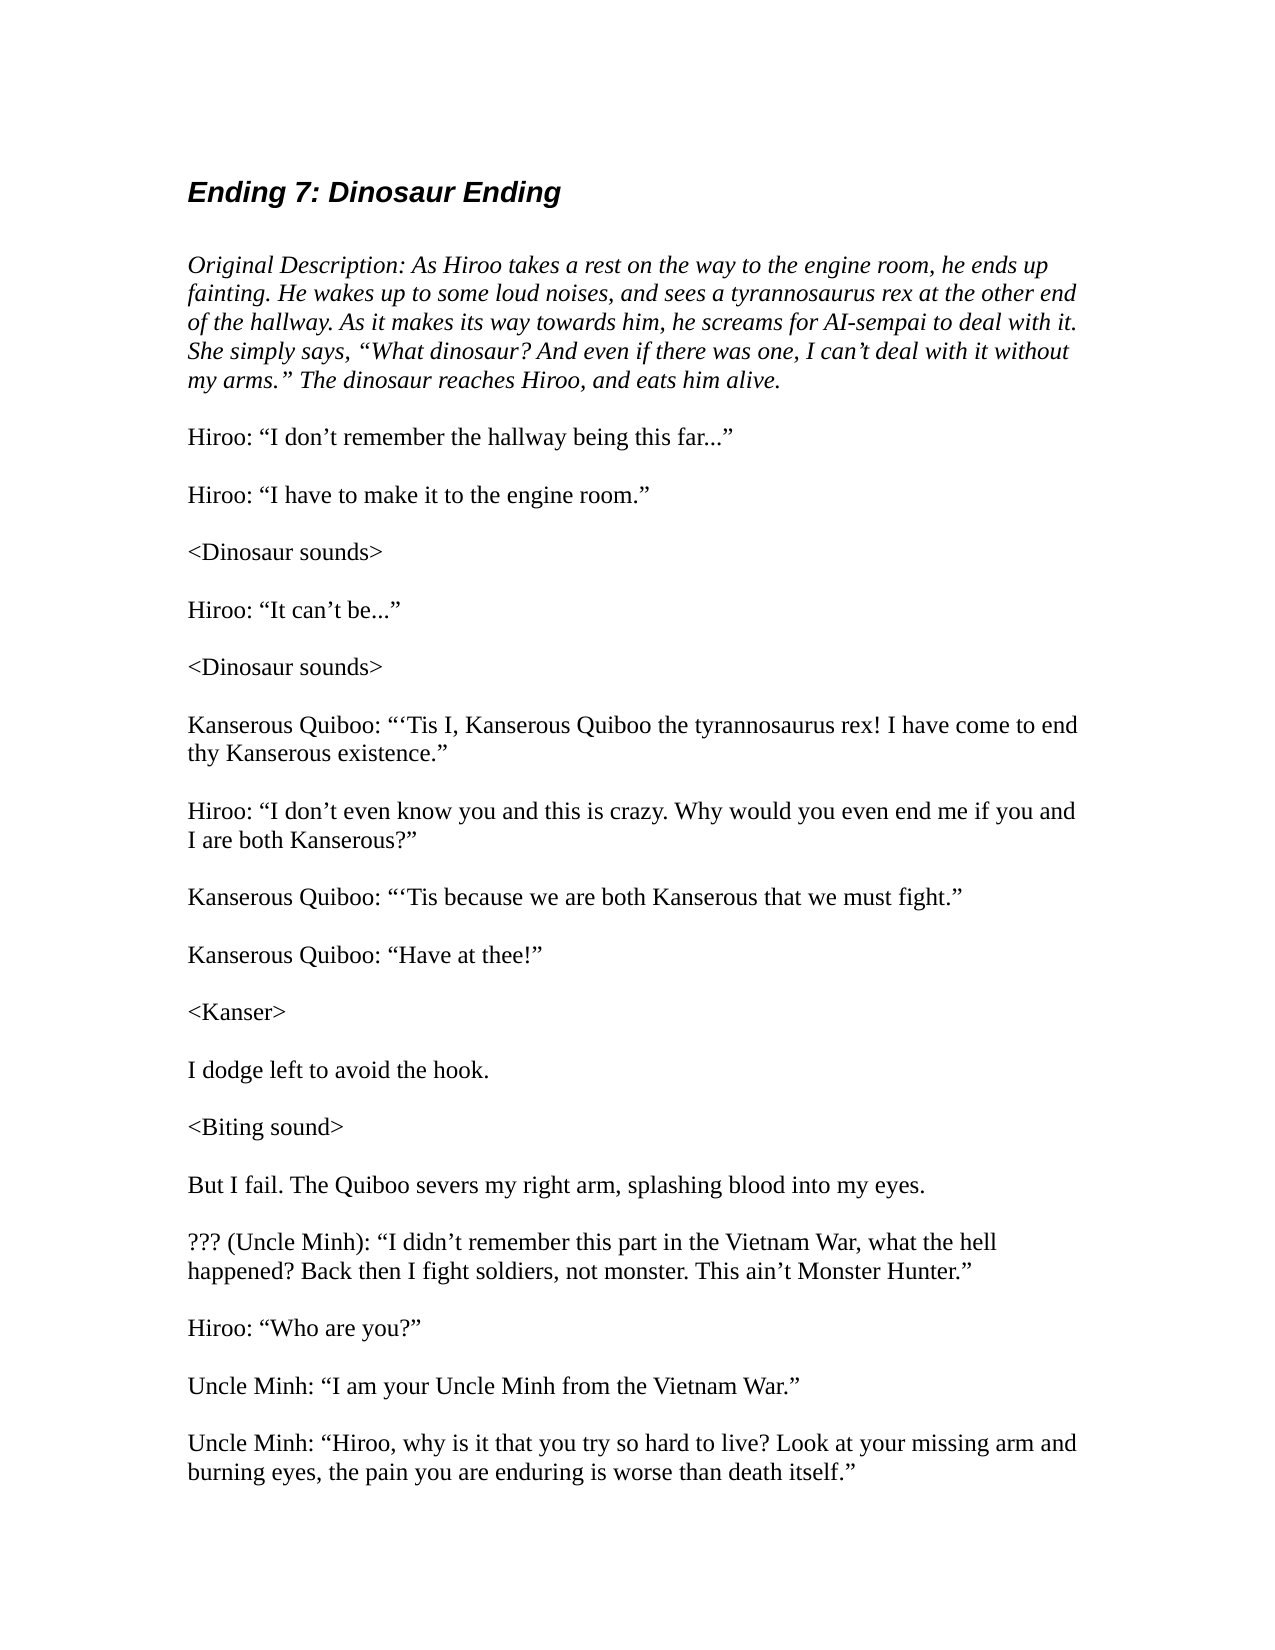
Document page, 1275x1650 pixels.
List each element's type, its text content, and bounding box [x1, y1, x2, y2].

text But I fail. The Quiboo severs my right arm, splashing blood into my eyes. [187, 1170, 1087, 1198]
text <Kanser> [187, 997, 1087, 1026]
text Kanserous Quiboo: “‘Tis I, Kanserous Quiboo the tyrannosaurus rex! I have come to end thy Kanserous existence.” [187, 710, 1087, 767]
text ??? (Uncle Minh): “I didn’t remember this part in the Vietnam War, what the hell happened? Back then I fight soldiers, not monster. This ain’t Monster Hunter.” [187, 1227, 1087, 1285]
text Hiroo: “I don’t even know you and this is crazy. Why would you even end me if you and I are both Kanserous?” [187, 796, 1087, 853]
text Kanserous Quiboo: “Have at thee!” [187, 940, 1087, 968]
text Hiroo: “Who are you?” [187, 1313, 1087, 1342]
text I dodge left to avoid the hook. [187, 1055, 1087, 1083]
text Hiroo: “I don’t remember the hallway being this far...” [187, 422, 1087, 451]
text <Biting sound> [187, 1112, 1087, 1141]
subtitle Ending 7: Dinosaur Ending [187, 175, 1087, 208]
text Original Description: As Hiroo takes a rest on the way to the engine room, he ends up fainting. He wakes up to some loud noises, and sees a tyrannosaurus rex at the other end of the hallway. As it makes its way towards him, he screams for AI-sempai to deal with it. She simply says, “What dinosaur? And even if there was one, I can’t deal with it without my arms.” The dinosaur reaches Hiroo, and eats him alive. [187, 250, 1087, 393]
text <Dinosaur sounds> [187, 652, 1087, 681]
text Hiroo: “I have to make it to the engine room.” [187, 480, 1087, 508]
text Kanserous Quiboo: “‘Tis because we are both Kanserous that we must fight.” [187, 882, 1087, 911]
text <Dinosaur sounds> [187, 537, 1087, 566]
text Hiroo: “It can’t be...” [187, 595, 1087, 623]
text Uncle Minh: “I am your Uncle Minh from the Vietnam War.” [187, 1371, 1087, 1400]
text Uncle Minh: “Hiroo, why is it that you try so hard to live? Look at your missing arm and burning eyes, the pain you are enduring is worse than death itself.” [187, 1428, 1087, 1486]
